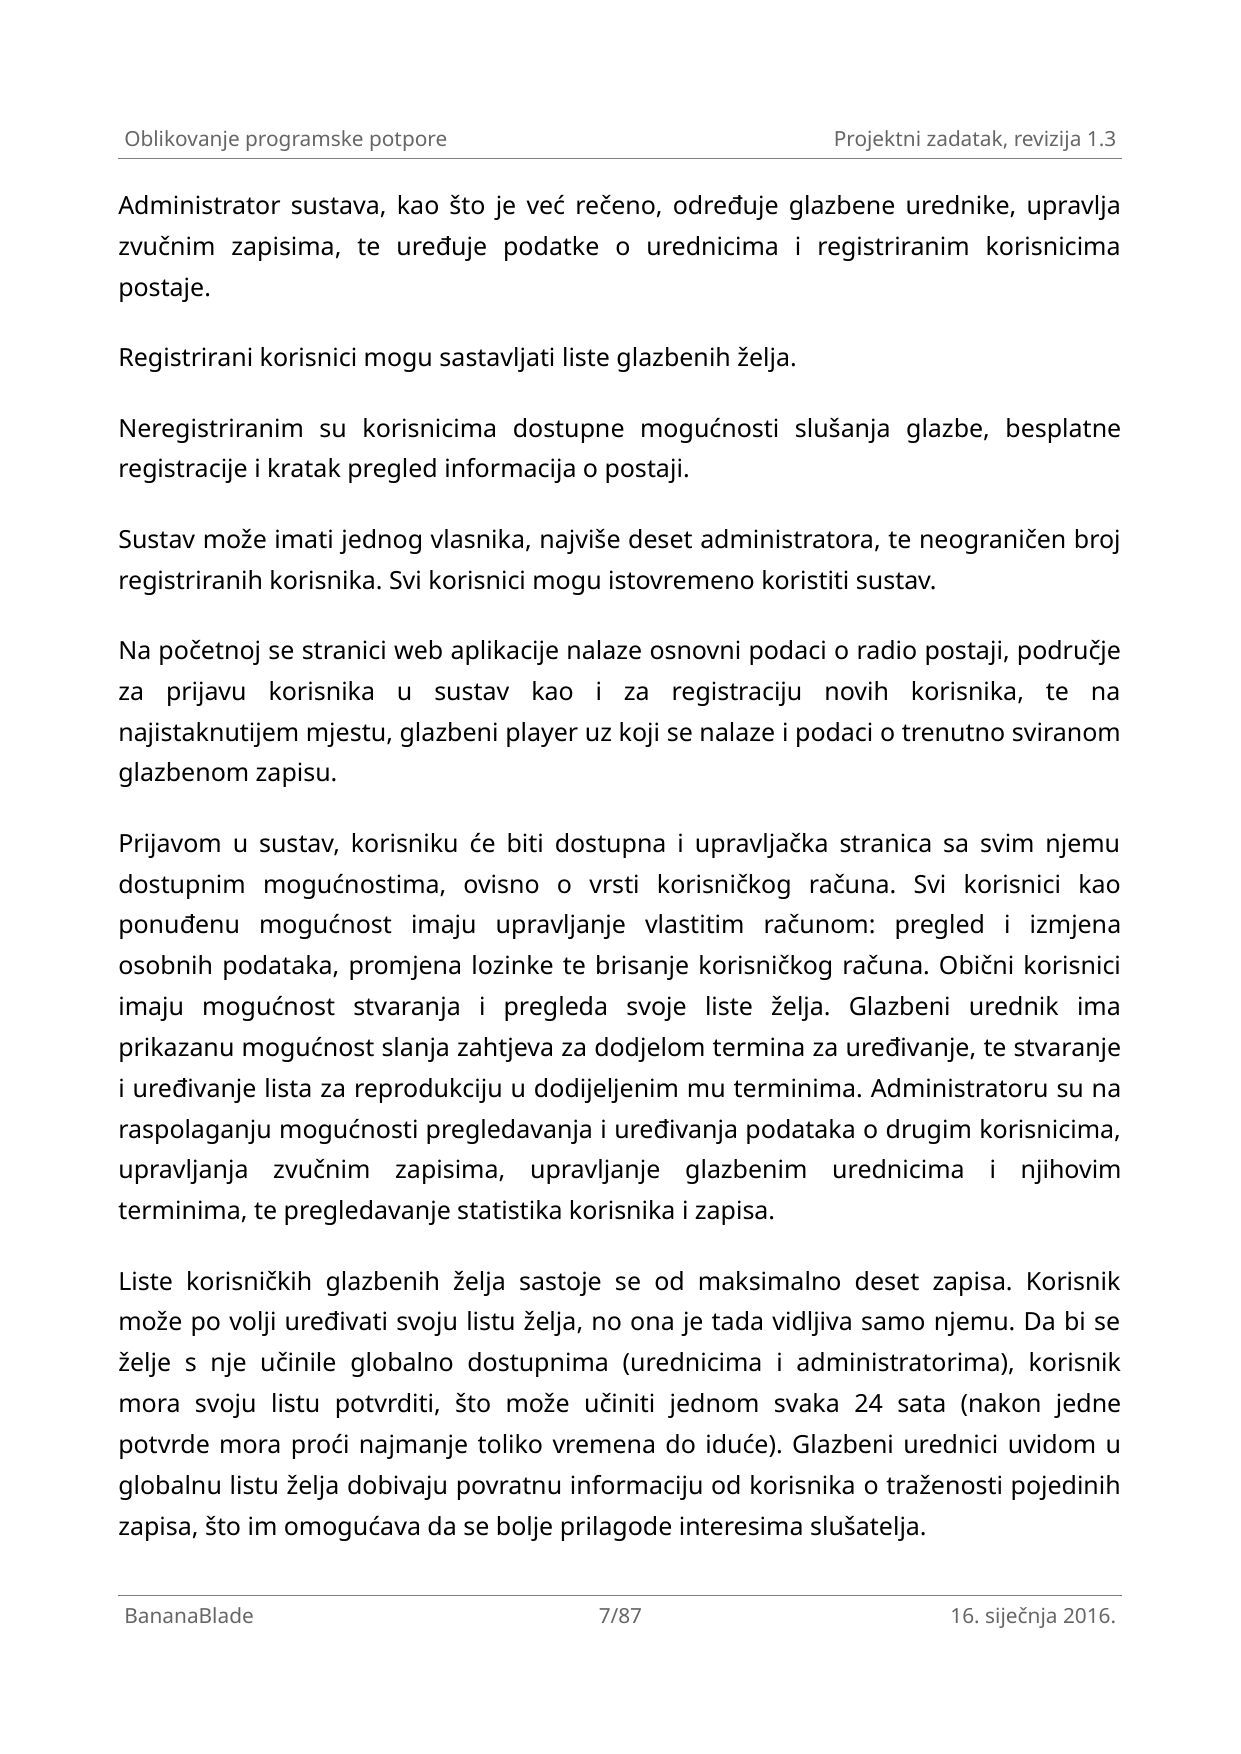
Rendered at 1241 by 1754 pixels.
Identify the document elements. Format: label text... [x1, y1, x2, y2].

text Liste korisničkih glazbenih želja sastoje se od maksimalno deset zapisa. Korisnik može po volji uređivati svoju listu želja, no ona je tada vidljiva samo njemu. Da bi se želje s nje učinile globalno dostupnima (urednicima i administratorima), korisnik mora svoju listu potvrditi, što može učiniti jednom svaka 24 sata (nakon jedne potvrde mora proći najmanje toliko vremena do iduće). Glazbeni urednici uvidom u globalnu listu želja dobivaju povratnu informaciju od korisnika o traženosti pojedinih zapisa, što im omogućava da se bolje prilagode interesima slušatelja. [118, 1263, 1122, 1542]
text Na početnoj se stranici web aplikacije nalaze osnovni podaci o radio postaji, područje za prijavu korisnika u sustav kao i za registraciju novih korisnika, te na najistaknutijem mjestu, glazbeni player uz koji se nalaze i podaci o trenutno sviranom glazbenom zapisu. [118, 633, 1122, 789]
text Neregistriranim su korisnicima dostupne mogućnosti slušanja glazbe, besplatne registracije i kratak pregled informacija o postaji. [118, 410, 1122, 485]
text Sustav može imati jednog vlasnika, najviše deset administratora, te neograničen broj registriranih korisnika. Svi korisnici mogu istovremeno koristiti sustav. [118, 521, 1122, 596]
text Prijavom u sustav, korisniku će biti dostupna i upravljačka stranica sa svim njemu dostupnim mogućnostima, ovisno o vrsti korisničkog računa. Svi korisnici kao ponuđenu mogućnost imaju upravljanje vlastitim računom: pregled i izmjena osobnih podataka, promjena lozinke te brisanje korisničkog računa. Obični korisnici imaju mogućnost stvaranja i pregleda svoje liste želja. Glazbeni urednik ima prikazanu mogućnost slanja zahtjeva za dodjelom termina za uređivanje, te stvaranje i uređivanje lista za reprodukciju u dodijeljenim mu terminima. Administratoru su na raspolaganju mogućnosti pregledavanja i uređivanja podataka o drugim korisnicima, upravljanja zvučnim zapisima, upravljanje glazbenim urednicima i njihovim terminima, te pregledavanje statistika korisnika i zapisa. [118, 825, 1122, 1227]
text Administrator sustava, kao što je već rečeno, određuje glazbene urednike, upravlja zvučnim zapisima, te uređuje podatke o urednicima i registriranim korisnicima postaje. [118, 188, 1122, 304]
text Registrirani korisnici mogu sastavljati liste glazbenih želja. [118, 340, 1122, 374]
